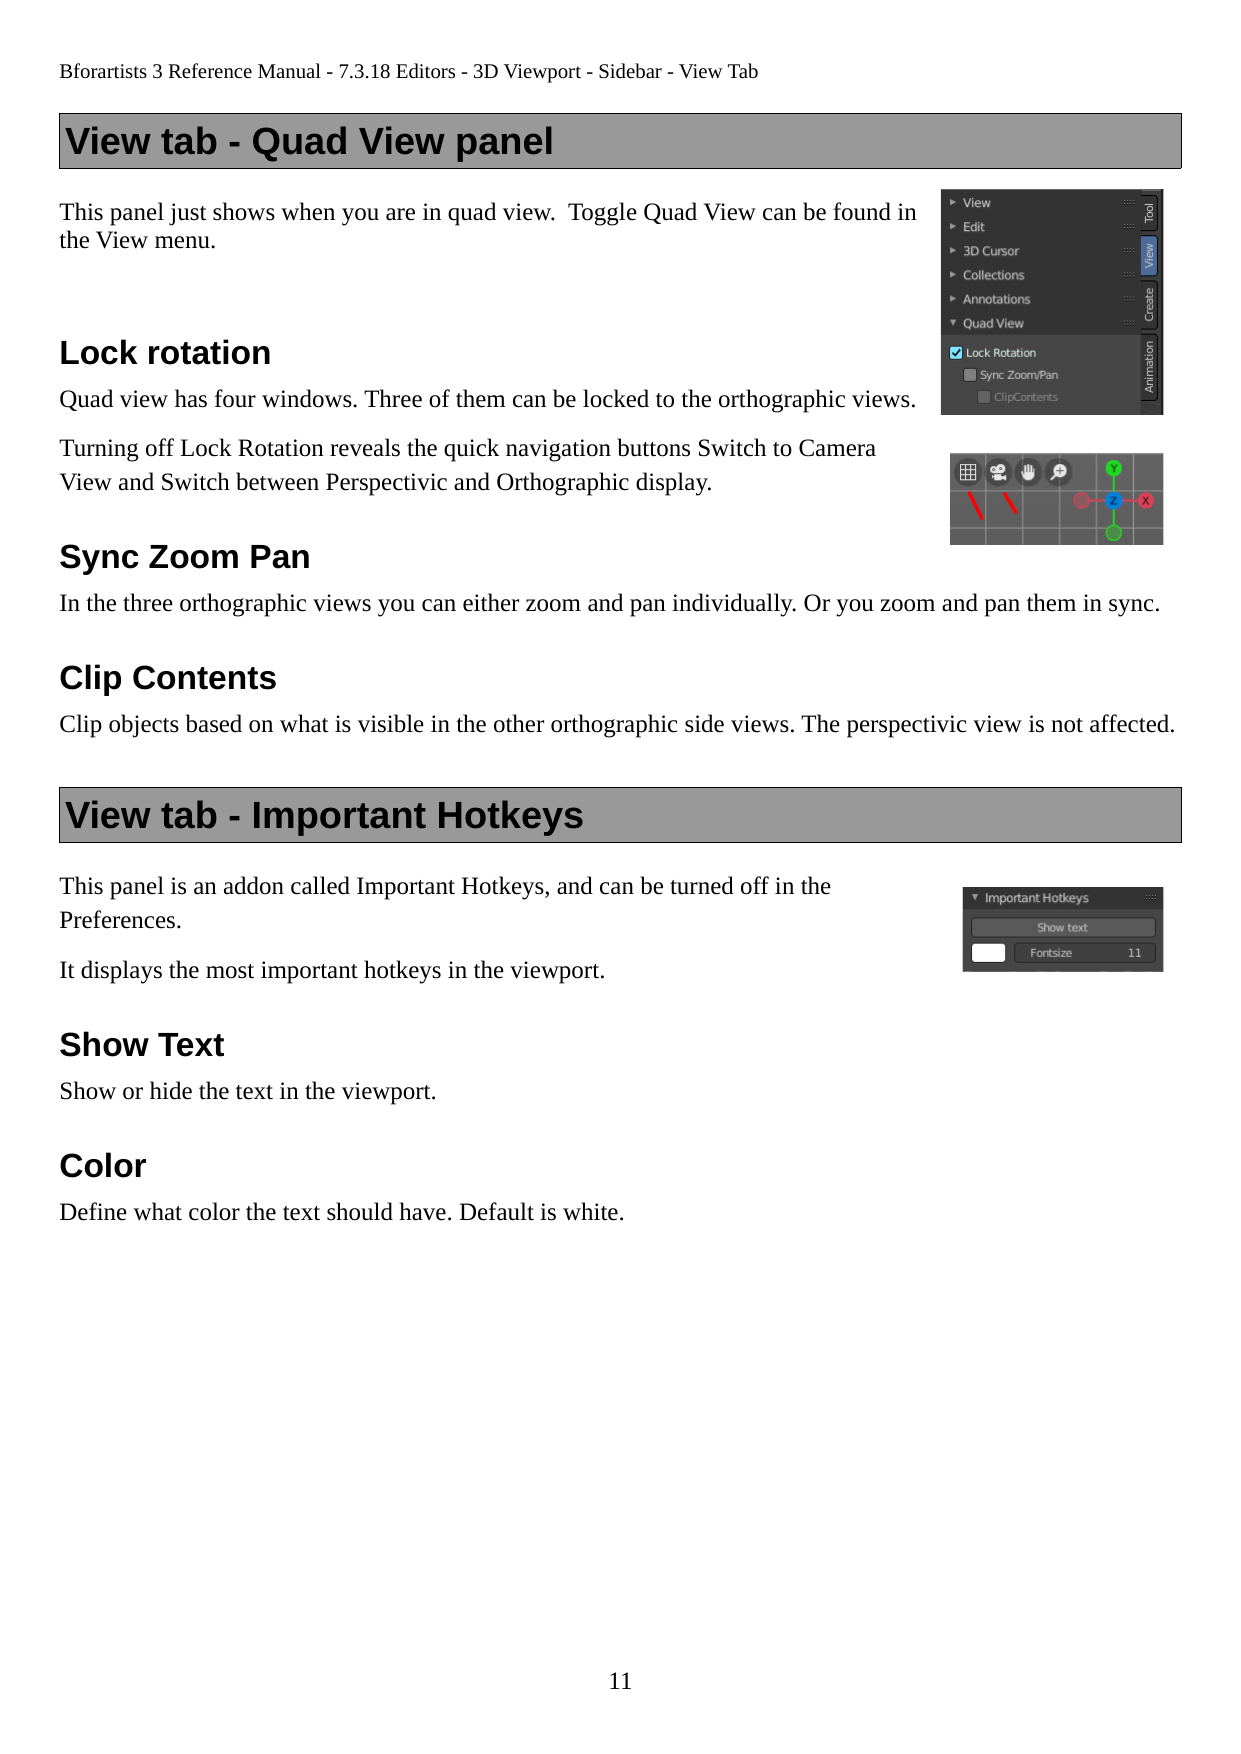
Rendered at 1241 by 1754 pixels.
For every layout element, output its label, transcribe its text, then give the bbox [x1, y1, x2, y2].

text This panel is an addon called Important Hotkeys, and can be turned off in the Preferences. [59, 871, 1181, 934]
text In the three orthographic views you can either zoom and pan individually. Or you zoom and pan them in sync. [59, 588, 1181, 617]
text Quad view has four windows. Three of them can be locked to the orthographic views. [59, 384, 940, 412]
text It displays the most important hotkeys in the viewport. [59, 955, 1181, 983]
subtitle [1164, 332, 1181, 371]
picture [962, 887, 1164, 972]
subtitle Show Text [59, 1024, 1181, 1063]
table_header View tab - Quad View panel [60, 114, 1181, 168]
text This panel just shows when you are in quad view. Toggle Quad View can be found in the View menu. [59, 197, 940, 254]
text Show or hide the text in the viewport. [59, 1076, 1181, 1104]
table_header View tab - Important Hotkeys [60, 788, 1181, 842]
subtitle Clip Contents [59, 658, 1181, 697]
text Turning off Lock Rotation reveals the quick navigation buttons Switch to Camera View and Switch between Perspectivic and Orthographic display. [59, 433, 1181, 496]
subtitle Color [59, 1146, 1181, 1184]
subtitle Lock rotation [59, 332, 940, 371]
text Define what color the text should have. Default is white. [59, 1197, 1181, 1226]
subtitle Sync Zoom Pan [59, 537, 1181, 576]
text Clip objects based on what is visible in the other orthographic side views. The perspectivic view is not affected. [59, 709, 1181, 738]
picture [940, 189, 1164, 415]
picture [950, 453, 1164, 545]
